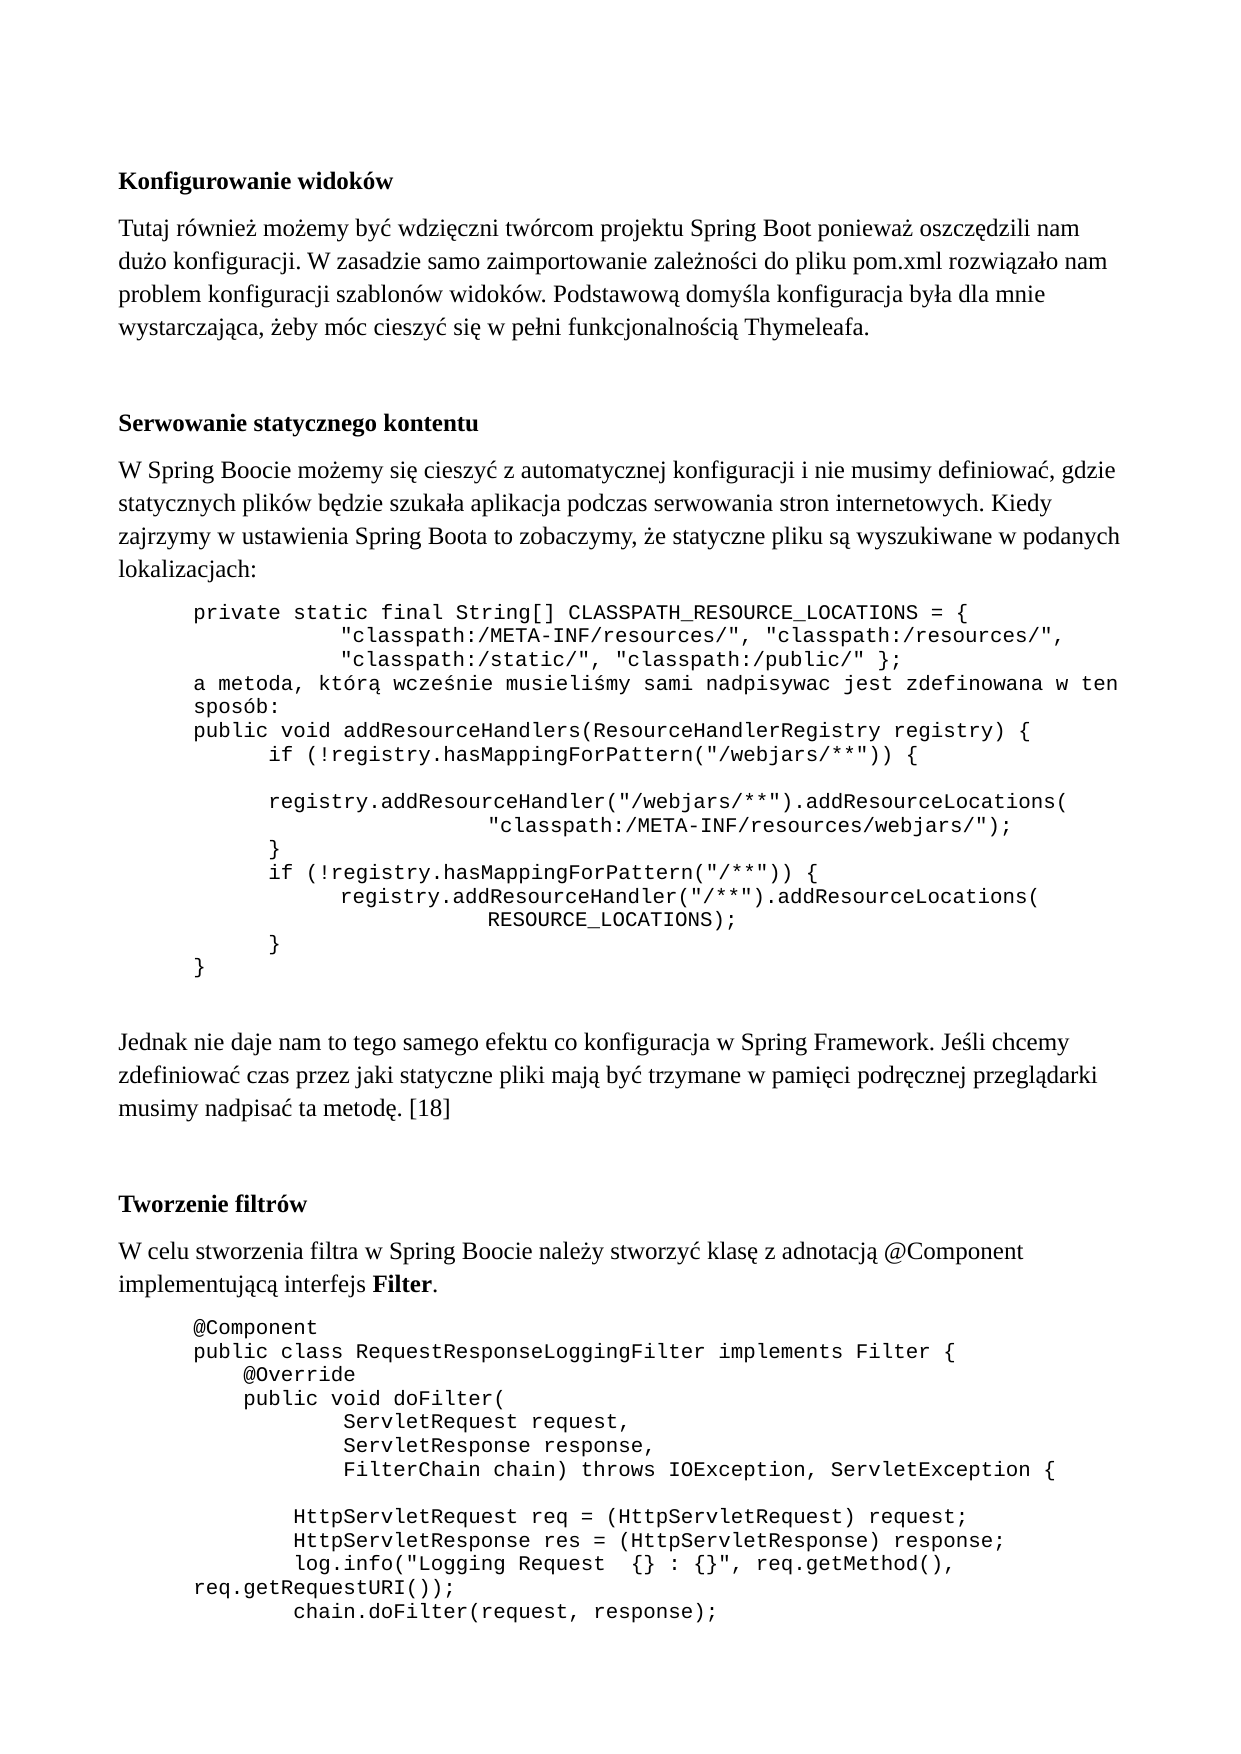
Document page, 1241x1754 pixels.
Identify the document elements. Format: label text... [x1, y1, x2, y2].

text a metoda, którą wcześnie musieliśmy sami nadpisywac jest zdefinowana w ten sposób: [193, 673, 1122, 720]
text W Spring Boocie możemy się cieszyć z automatycznej konfiguracji i nie musimy definiować, gdzie statycznych plików będzie szukała aplikacja podczas serwowania stron internetowych. Kiedy zajrzymy w ustawienia Spring Boota to zobaczymy, że statyczne pliku są wyszukiwane w podanych lokalizacjach: [118, 455, 1122, 583]
text Serwowanie statycznego kontentu [118, 408, 1122, 436]
text } [193, 957, 1122, 980]
text "classpath:/META-INF/resources/", "classpath:/resources/", [193, 626, 1122, 649]
text chain.doFilter(request, response); [193, 1601, 1122, 1624]
text if (!registry.hasMappingForPattern("/webjars/**")) { [193, 744, 1122, 767]
text private static final String[] CLASSPATH_RESOURCE_LOCATIONS = { [193, 602, 1122, 626]
text Konfigurowanie widoków [118, 166, 1122, 194]
text @Component [193, 1317, 1122, 1341]
text FilterChain chain) throws IOException, ServletException { [193, 1459, 1122, 1482]
text registry.addResourceHandler("/webjars/**").addResourceLocations( [193, 767, 1122, 815]
text Tutaj również możemy być wdzięczni twórcom projektu Spring Boot ponieważ oszczędzili nam dużo konfiguracji. W zasadzie samo zaimportowanie zależności do pliku pom.xml rozwiązało nam problem konfiguracji szablonów widoków. Podstawową domyśla konfiguracja była dla mnie wystarczająca, żeby móc cieszyć się w pełni funkcjonalnością Thymeleafa. [118, 213, 1122, 341]
text HttpServletResponse res = (HttpServletResponse) response; [193, 1530, 1122, 1553]
text @Override [193, 1364, 1122, 1388]
text } [193, 838, 1122, 862]
text Jednak nie daje nam to tego samego efektu co konfiguracja w Spring Framework. Jeśli chcemy zdefiniować czas przez jaki statyczne pliki mają być trzymane w pamięci podręcznej przeglądarki musimy nadpisać ta metodę. [18] [118, 1027, 1122, 1122]
text registry.addResourceHandler("/**").addResourceLocations( [193, 886, 1122, 909]
text public void doFilter( [193, 1388, 1122, 1412]
text public class RequestResponseLoggingFilter implements Filter { [193, 1341, 1122, 1364]
text HttpServletRequest req = (HttpServletRequest) request; [193, 1506, 1122, 1530]
text if (!registry.hasMappingForPattern("/**")) { [193, 862, 1122, 886]
text Tworzenie filtrów [118, 1189, 1122, 1217]
text public void addResourceHandlers(ResourceHandlerRegistry registry) { [193, 720, 1122, 744]
text W celu stworzenia filtra w Spring Boocie należy stworzyć klasę z adnotacją @Component implementującą interfejs Filter. [118, 1236, 1122, 1298]
text ServletRequest request, [193, 1412, 1122, 1435]
text log.info("Logging Request {} : {}", req.getMethod(), req.getRequestURI()); [193, 1553, 1122, 1601]
text } [193, 933, 1122, 957]
text "classpath:/static/", "classpath:/public/" }; [193, 649, 1122, 673]
text RESOURCE_LOCATIONS); [193, 909, 1122, 933]
text ServletResponse response, [193, 1435, 1122, 1459]
text "classpath:/META-INF/resources/webjars/"); [193, 815, 1122, 838]
